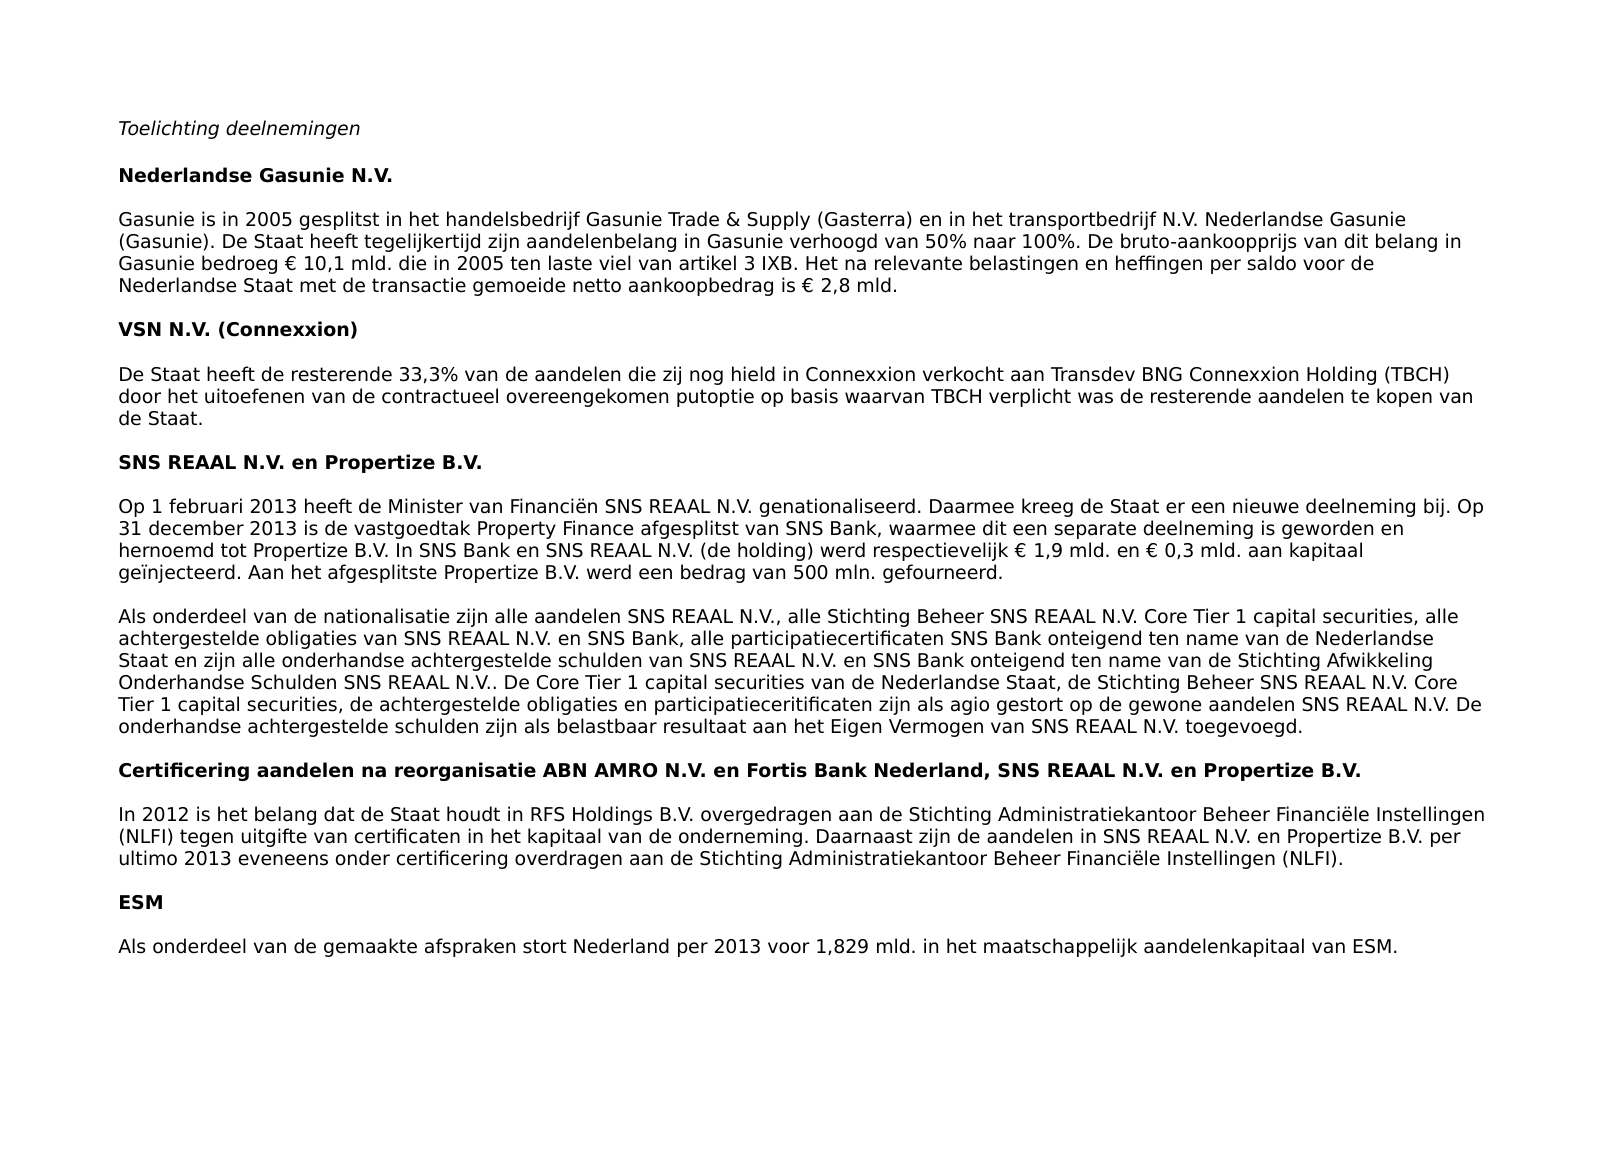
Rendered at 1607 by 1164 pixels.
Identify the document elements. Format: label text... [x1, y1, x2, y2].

subtitle Nederlandse Gasunie N.V. [118, 165, 1488, 187]
subtitle Certificering aandelen na reorganisatie ABN AMRO N.V. en Fortis Bank Nederland, SNS REAAL N.V. en Propertize B.V. [118, 760, 1488, 782]
text Gasunie is in 2005 gesplitst in het handelsbedrijf Gasunie Trade & Supply (Gasterra) en in het transportbedrijf N.V. Nederlandse Gasunie (Gasunie). De Staat heeft tegelijkertijd zijn aandelenbelang in Gasunie verhoogd van 50% naar 100%. De bruto-aankoopprijs van dit belang in Gasunie bedroeg € 10,1 mld. die in 2005 ten laste viel van artikel 3 IXB. Het na relevante belastingen en heffingen per saldo voor de Nederlandse Staat met de transactie gemoeide netto aankoopbedrag is € 2,8 mld. [118, 209, 1488, 297]
text Op 1 februari 2013 heeft de Minister van Financiën SNS REAAL N.V. genationaliseerd. Daarmee kreeg de Staat er een nieuwe deelneming bij. Op 31 december 2013 is de vastgoedtak Property Finance afgesplitst van SNS Bank, waarmee dit een separate deelneming is geworden en hernoemd tot Propertize B.V. In SNS Bank en SNS REAAL N.V. (de holding) werd respectievelijk € 1,9 mld. en € 0,3 mld. aan kapitaal geïnjecteerd. Aan het afgesplitste Propertize B.V. werd een bedrag van 500 mln. gefourneerd. [118, 496, 1488, 584]
text In 2012 is het belang dat de Staat houdt in RFS Holdings B.V. overgedragen aan de Stichting Administratiekantoor Beheer Financiële Instellingen (NLFI) tegen uitgifte van certificaten in het kapitaal van de onderneming. Daarnaast zijn de aandelen in SNS REAAL N.V. en Propertize B.V. per ultimo 2013 eveneens onder certificering overdragen aan de Stichting Administratiekantoor Beheer Financiële Instellingen (NLFI). [118, 804, 1488, 870]
subtitle VSN N.V. (Connexxion) [118, 319, 1488, 341]
subtitle Toelichting deelnemingen [118, 118, 1488, 140]
subtitle ESM [118, 892, 1488, 914]
text Als onderdeel van de nationalisatie zijn alle aandelen SNS REAAL N.V., alle Stichting Beheer SNS REAAL N.V. Core Tier 1 capital securities, alle achtergestelde obligaties van SNS REAAL N.V. en SNS Bank, alle participatiecertificaten SNS Bank onteigend ten name van de Nederlandse Staat en zijn alle onderhandse achtergestelde schulden van SNS REAAL N.V. en SNS Bank onteigend ten name van de Stichting Afwikkeling Onderhandse Schulden SNS REAAL N.V.. De Core Tier 1 capital securities van de Nederlandse Staat, de Stichting Beheer SNS REAAL N.V. Core Tier 1 capital securities, de achtergestelde obligaties en participatieceritificaten zijn als agio gestort op de gewone aandelen SNS REAAL N.V. De onderhandse achtergestelde schulden zijn als belastbaar resultaat aan het Eigen Vermogen van SNS REAAL N.V. toegevoegd. [118, 606, 1488, 738]
subtitle SNS REAAL N.V. en Propertize B.V. [118, 452, 1488, 474]
text De Staat heeft de resterende 33,3% van de aandelen die zij nog hield in Connexxion verkocht aan Transdev BNG Connexxion Holding (TBCH) door het uitoefenen van de contractueel overeengekomen putoptie op basis waarvan TBCH verplicht was de resterende aandelen te kopen van de Staat. [118, 363, 1488, 429]
text Als onderdeel van de gemaakte afspraken stort Nederland per 2013 voor 1,829 mld. in het maatschappelijk aandelenkapitaal van ESM. [118, 936, 1488, 958]
